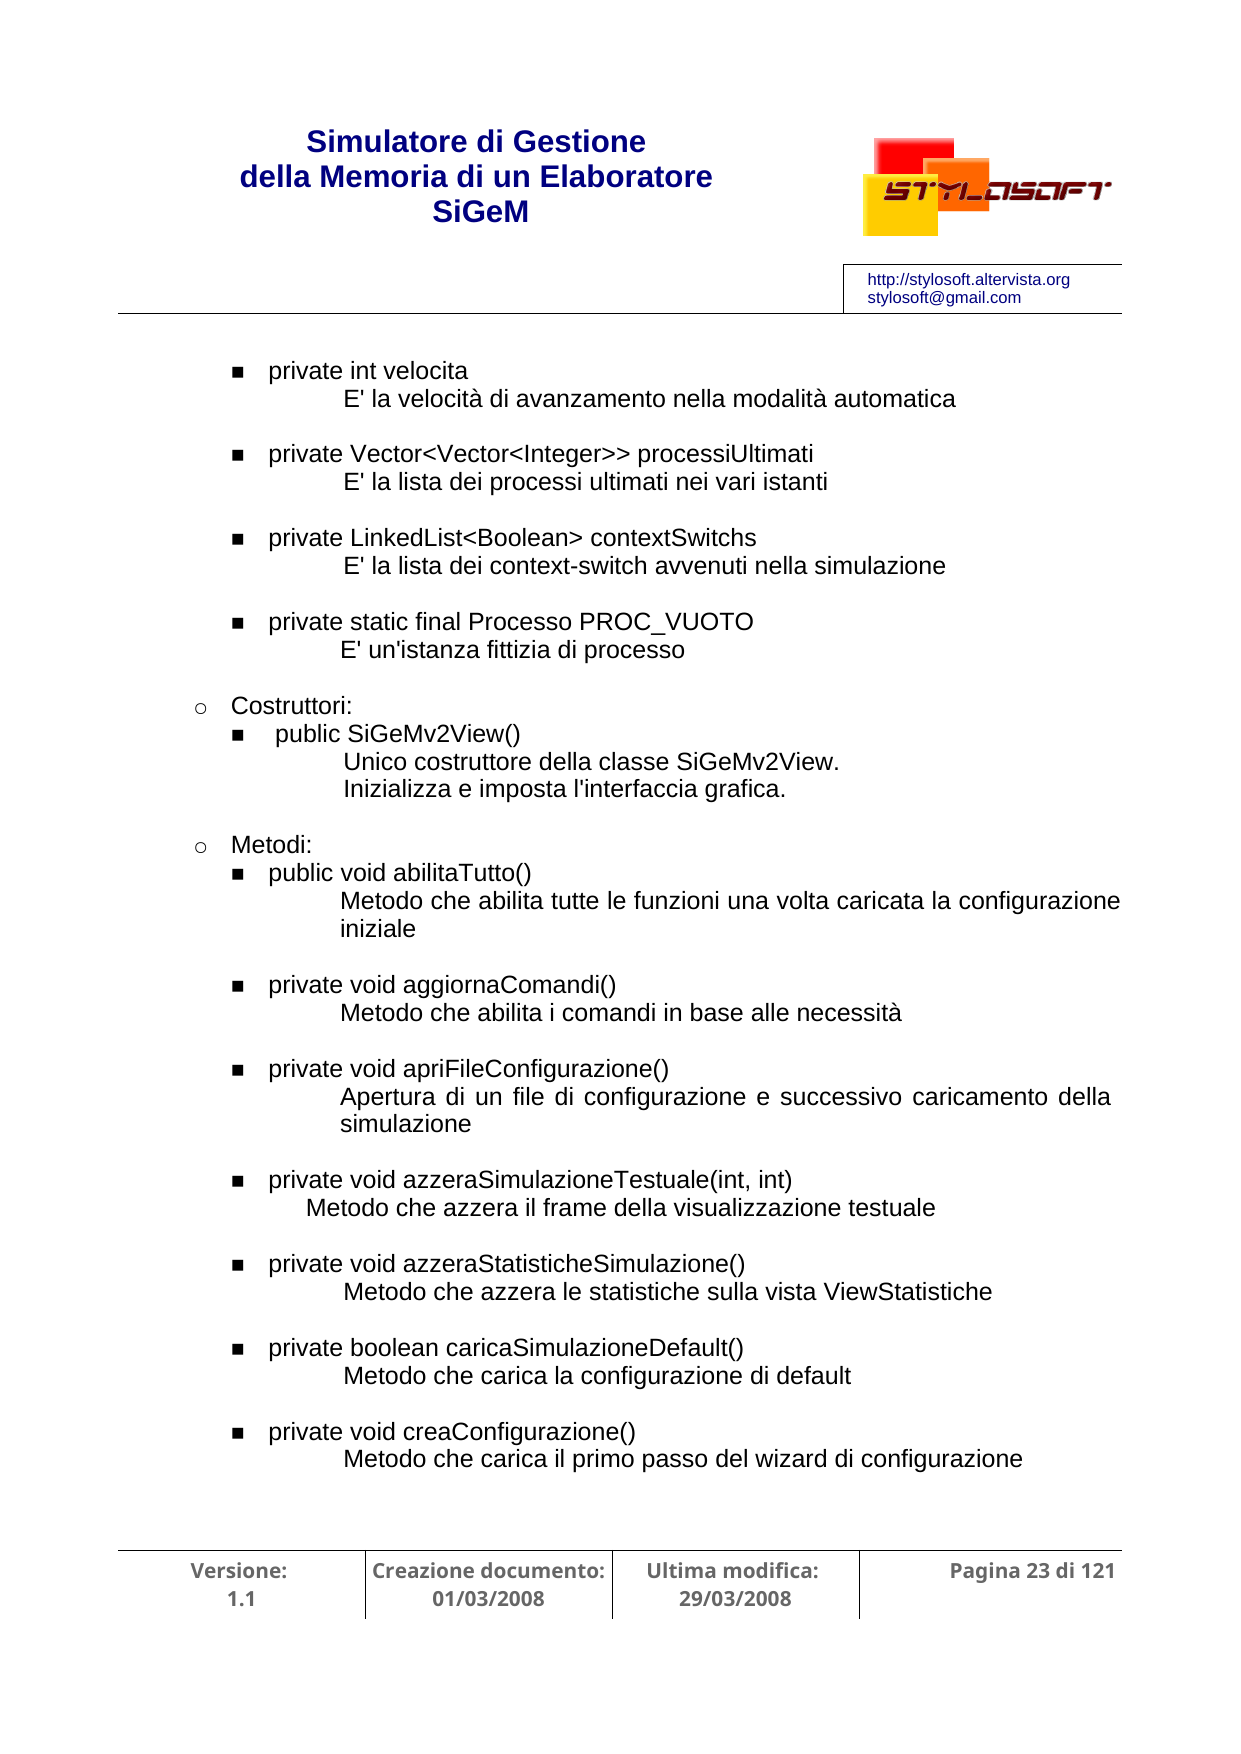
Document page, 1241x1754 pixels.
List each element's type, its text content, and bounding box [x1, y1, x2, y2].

list Inizializza e imposta l'interfaccia grafica. [306, 775, 1122, 803]
list private Vector<Vector<Integer>> processiUltimati [231, 440, 1122, 468]
list E' la lista dei processi ultimati nei vari istanti [306, 468, 1122, 496]
text Apertura di un file di configurazione e successivo caricamento della simulazione [118, 1082, 1122, 1138]
list Metodo che carica il primo passo del wizard di configurazione [306, 1445, 1122, 1473]
list Costruttori: [193, 692, 1122, 719]
text Metodo che abilita i comandi in base alle necessità [118, 999, 1122, 1027]
text E' un'istanza fittizia di processo [118, 636, 1122, 664]
list private LinkedList<Boolean> contextSwitchs [231, 524, 1122, 552]
list Metodo che carica la configurazione di default [306, 1362, 1122, 1389]
list Metodi: [193, 831, 1122, 859]
list private void creaConfigurazione() [231, 1417, 1122, 1445]
list public SiGeMv2View() [231, 719, 1122, 747]
list Unico costruttore della classe SiGeMv2View. [306, 747, 1122, 775]
list E' la velocità di avanzamento nella modalità automatica [306, 384, 1122, 412]
list private void azzeraStatisticheSimulazione() [231, 1250, 1122, 1278]
list private int velocita [231, 357, 1122, 384]
list private void azzeraSimulazioneTestuale(int, int) [231, 1166, 1122, 1194]
list private static final Processo PROC_VUOTO [231, 608, 1122, 636]
text Metodo che abilita tutte le funzioni una volta caricata la configurazione iniziale [118, 887, 1122, 943]
list Metodo che azzera le statistiche sulla vista ViewStatistiche [306, 1278, 1122, 1306]
list private boolean caricaSimulazioneDefault() [231, 1334, 1122, 1362]
list private void aggiornaComandi() [231, 971, 1122, 999]
list private void apriFileConfigurazione() [231, 1054, 1122, 1082]
picture [848, 123, 1117, 247]
list Metodo che azzera il frame della visualizzazione testuale [268, 1194, 1122, 1222]
list public void abilitaTutto() [231, 859, 1122, 887]
list E' la lista dei context-switch avvenuti nella simulazione [306, 552, 1122, 580]
